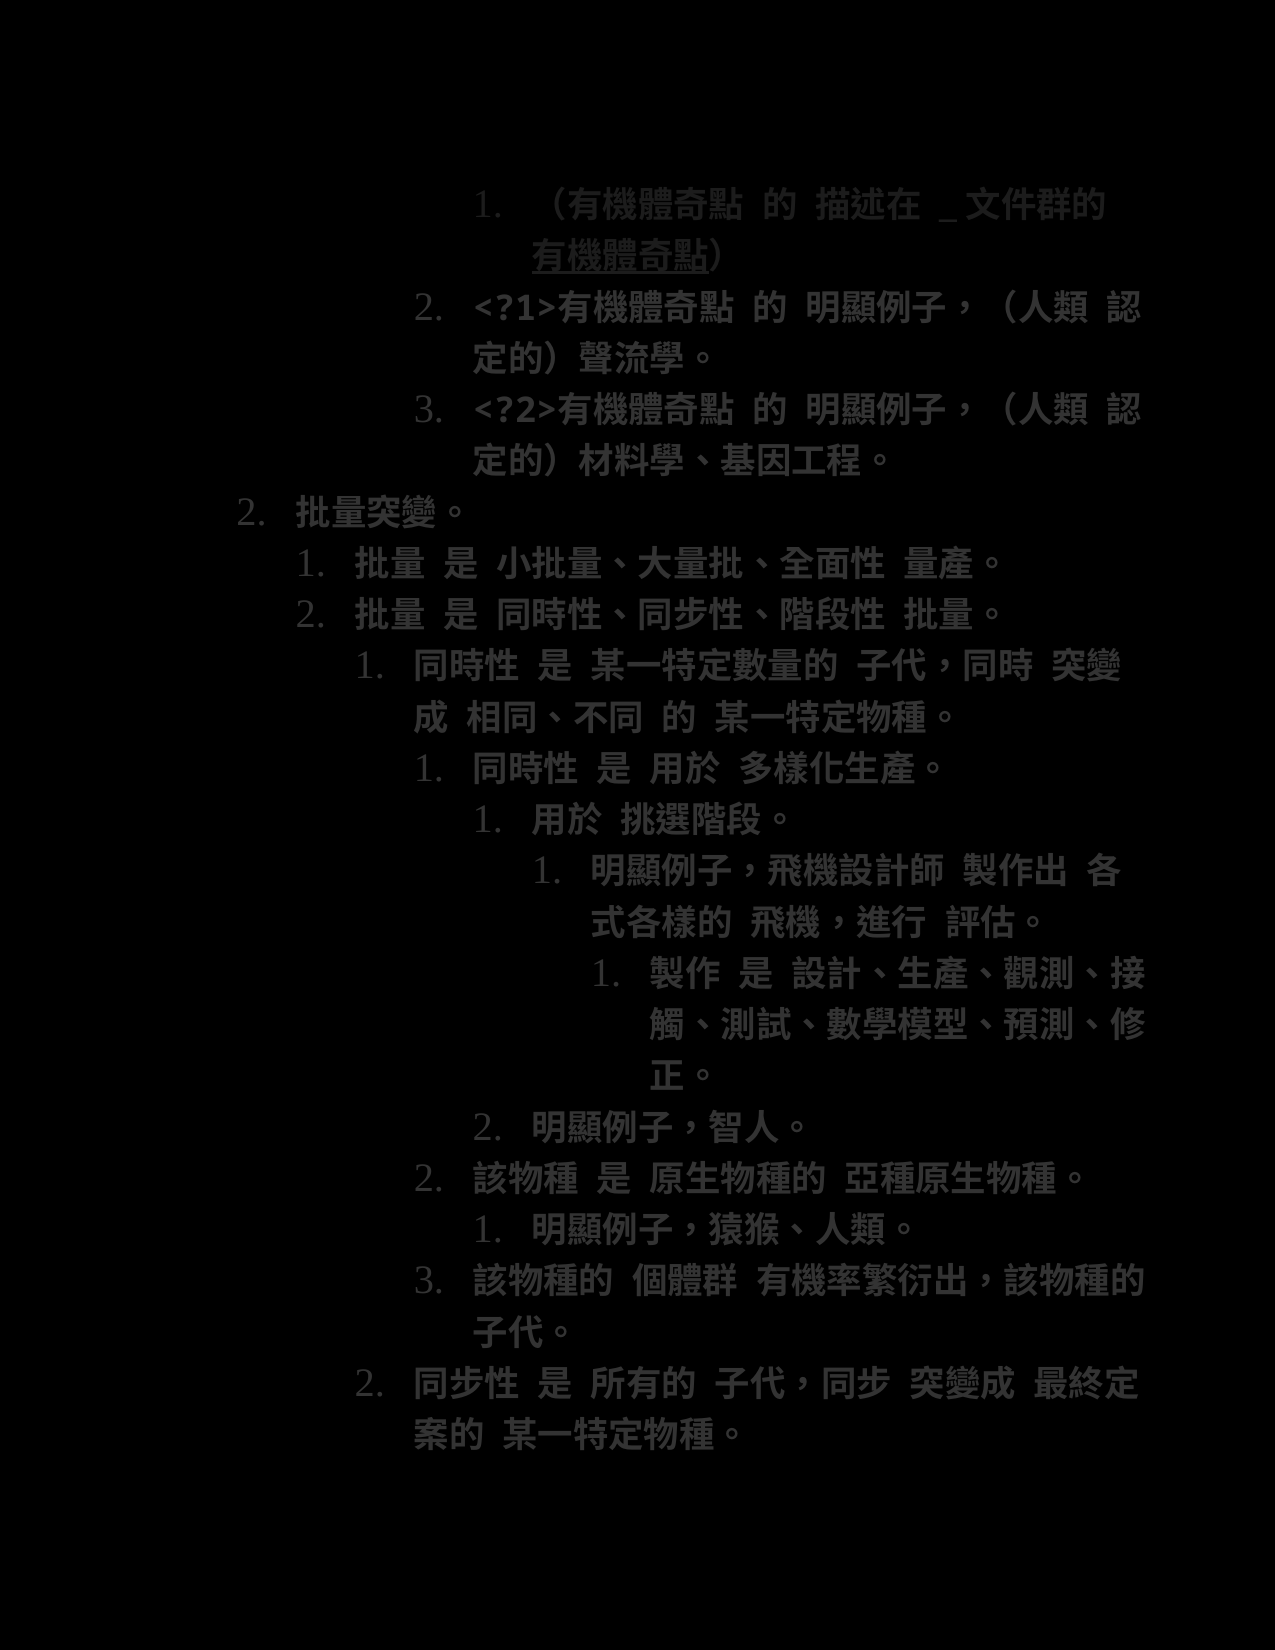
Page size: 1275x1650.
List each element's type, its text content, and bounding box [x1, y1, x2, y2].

list 明顯例子，飛機設計師 製作出 各式各樣的 飛機，進行 評估。 [532, 843, 1157, 945]
list 同步性 是 所有的 子代，同步 突變成 最終定案的 某一特定物種。 [354, 1355, 1157, 1458]
list 同時性 是 用於 多樣化生產。 [413, 740, 1157, 792]
list <?1>有機體奇點 的 明顯例子，（人類 認定的）聲流學。 [413, 279, 1157, 381]
list 用於 挑選階段。 [472, 792, 1157, 843]
list 批量 是 小批量、大量批、全面性 量產。 [295, 535, 1157, 587]
list <?2>有機體奇點 的 明顯例子，（人類 認定的）材料學、基因工程。 [413, 381, 1157, 484]
list 批量突變。 [236, 484, 1157, 535]
list （有機體奇點 的 描述在 _ 文件群的 有機體奇點） [472, 176, 1157, 279]
list 批量 是 同時性、同步性、階段性 批量。 [295, 587, 1157, 638]
list 明顯例子，猿猴、人類。 [472, 1202, 1157, 1253]
list 製作 是 設計、生產、觀測、接觸、測試、數學模型、預測、修正。 [591, 945, 1157, 1099]
list 該物種的 個體群 有機率繁衍出，該物種的 子代。 [413, 1253, 1157, 1355]
list 同時性 是 某一特定數量的 子代，同時 突變成 相同、不同 的 某一特定物種。 [354, 638, 1157, 740]
list 該物種 是 原生物種的 亞種原生物種。 [413, 1150, 1157, 1202]
list 明顯例子，智人。 [472, 1099, 1157, 1150]
